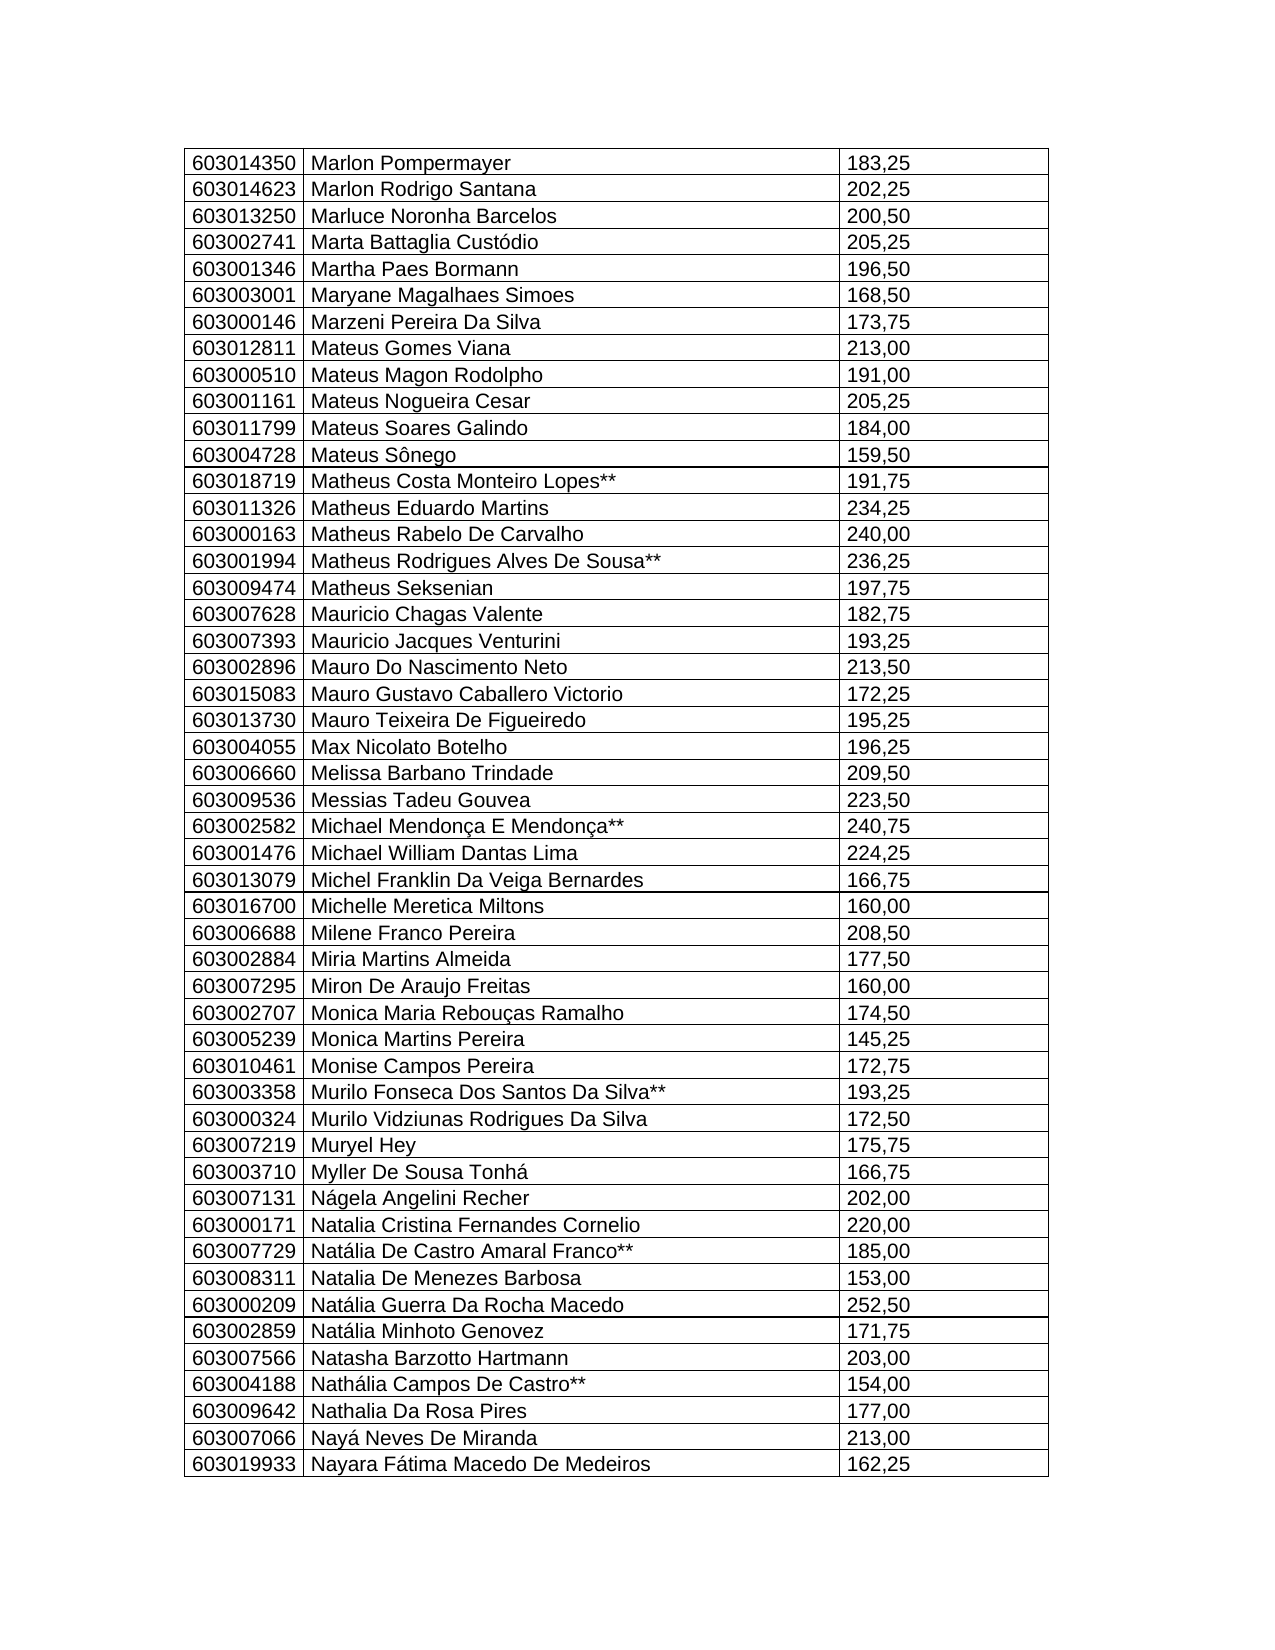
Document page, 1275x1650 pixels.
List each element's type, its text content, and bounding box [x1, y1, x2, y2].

table_cell Matheus Costa Monteiro Lopes** [304, 468, 839, 493]
table_cell 174,50 [840, 999, 1048, 1024]
table_cell Michel Franklin Da Veiga Bernardes [304, 866, 839, 891]
table_cell 197,75 [840, 574, 1048, 599]
table_cell Michael William Dantas Lima [304, 839, 839, 865]
table_cell 159,50 [840, 441, 1048, 466]
table_cell 603002707 [185, 999, 303, 1024]
table_cell 224,25 [840, 839, 1048, 865]
table_cell 220,00 [840, 1211, 1048, 1237]
table_cell Messias Tadeu Gouvea [304, 786, 839, 812]
table_cell Natasha Barzotto Hartmann [304, 1344, 839, 1369]
table_cell Mauricio Chagas Valente [304, 600, 839, 626]
table_cell Natália Minhoto Genovez [304, 1318, 839, 1343]
table_cell 603011799 [185, 414, 303, 440]
table_cell Nágela Angelini Recher [304, 1185, 839, 1210]
table_cell 603000209 [185, 1291, 303, 1316]
table_cell 205,25 [840, 229, 1048, 254]
table_cell Marlon Rodrigo Santana [304, 175, 839, 201]
table_cell Mateus Magon Rodolpho [304, 361, 839, 387]
table_cell Maryane Magalhaes Simoes [304, 282, 839, 307]
table_cell Nayá Neves De Miranda [304, 1424, 839, 1449]
table_cell 603013079 [185, 866, 303, 891]
table_cell 603007219 [185, 1132, 303, 1157]
table_cell Nayara Fátima Macedo De Medeiros [304, 1450, 839, 1476]
table_cell 193,25 [840, 627, 1048, 652]
table_cell 603007295 [185, 972, 303, 998]
table_cell 145,25 [840, 1025, 1048, 1051]
table_cell 603011326 [185, 494, 303, 519]
table_cell 603007066 [185, 1424, 303, 1449]
table_cell 168,50 [840, 282, 1048, 307]
table_cell 603008311 [185, 1264, 303, 1290]
table_cell 196,25 [840, 733, 1048, 759]
table_cell 603010461 [185, 1052, 303, 1077]
table_cell 191,00 [840, 361, 1048, 387]
table_cell Natalia Cristina Fernandes Cornelio [304, 1211, 839, 1237]
table_cell 603003358 [185, 1079, 303, 1104]
table_cell Mateus Nogueira Cesar [304, 388, 839, 413]
table_cell 236,25 [840, 547, 1048, 573]
table_cell 172,25 [840, 680, 1048, 706]
table_cell 185,00 [840, 1238, 1048, 1263]
table_cell 208,50 [840, 919, 1048, 944]
table_cell 603007131 [185, 1185, 303, 1210]
table_cell 603002896 [185, 654, 303, 679]
table_cell 603000510 [185, 361, 303, 387]
table_cell 603002582 [185, 813, 303, 838]
table_cell 603009642 [185, 1397, 303, 1423]
table_cell Max Nicolato Botelho [304, 733, 839, 759]
table_cell 603000146 [185, 308, 303, 334]
table_cell 166,75 [840, 866, 1048, 891]
table_cell 603006688 [185, 919, 303, 944]
table_cell 172,50 [840, 1105, 1048, 1131]
table_cell Melissa Barbano Trindade [304, 760, 839, 785]
table_cell Matheus Seksenian [304, 574, 839, 599]
table_cell 177,00 [840, 1397, 1048, 1423]
table_cell 603007566 [185, 1344, 303, 1369]
table_cell 603004728 [185, 441, 303, 466]
table_cell 603005239 [185, 1025, 303, 1051]
table_cell Monica Maria Rebouças Ramalho [304, 999, 839, 1024]
table_cell 603019933 [185, 1450, 303, 1476]
table_cell 160,00 [840, 972, 1048, 998]
table_cell Mateus Sônego [304, 441, 839, 466]
table_cell 184,00 [840, 414, 1048, 440]
table_cell 603009536 [185, 786, 303, 812]
table_cell Miria Martins Almeida [304, 946, 839, 971]
table_cell 171,75 [840, 1318, 1048, 1343]
table_cell Michael Mendonça E Mendonça** [304, 813, 839, 838]
table_cell 205,25 [840, 388, 1048, 413]
table_cell 603018719 [185, 468, 303, 493]
table_cell 603000171 [185, 1211, 303, 1237]
table_cell Mauro Do Nascimento Neto [304, 654, 839, 679]
table_cell Nathália Campos De Castro** [304, 1371, 839, 1396]
table_cell 191,75 [840, 468, 1048, 493]
table_cell 603009474 [185, 574, 303, 599]
table_cell 153,00 [840, 1264, 1048, 1290]
table_cell Marluce Noronha Barcelos [304, 202, 839, 227]
table_cell Michelle Meretica Miltons [304, 893, 839, 918]
table_cell 603012811 [185, 335, 303, 360]
table_cell 240,00 [840, 521, 1048, 546]
table_cell Murilo Vidziunas Rodrigues Da Silva [304, 1105, 839, 1131]
table_cell 603016700 [185, 893, 303, 918]
table_cell Mauro Gustavo Caballero Victorio [304, 680, 839, 706]
table_cell 213,00 [840, 335, 1048, 360]
table_cell 603014623 [185, 175, 303, 201]
table_cell 213,00 [840, 1424, 1048, 1449]
table_cell Nathalia Da Rosa Pires [304, 1397, 839, 1423]
table_cell 603003001 [185, 282, 303, 307]
table_cell 200,50 [840, 202, 1048, 227]
table_cell 196,50 [840, 255, 1048, 281]
table_cell Monica Martins Pereira [304, 1025, 839, 1051]
table_cell 160,00 [840, 893, 1048, 918]
table_cell 182,75 [840, 600, 1048, 626]
table_cell 193,25 [840, 1079, 1048, 1104]
table_cell Marzeni Pereira Da Silva [304, 308, 839, 334]
table_cell 175,75 [840, 1132, 1048, 1157]
table_cell 603002741 [185, 229, 303, 254]
table_cell 603002859 [185, 1318, 303, 1343]
table_cell Milene Franco Pereira [304, 919, 839, 944]
table_cell 603013730 [185, 707, 303, 732]
table_cell 603004188 [185, 1371, 303, 1396]
table_cell 603015083 [185, 680, 303, 706]
table_cell Myller De Sousa Tonhá [304, 1158, 839, 1184]
table_cell 177,50 [840, 946, 1048, 971]
table_cell 195,25 [840, 707, 1048, 732]
table_cell 603001161 [185, 388, 303, 413]
table_cell Marta Battaglia Custódio [304, 229, 839, 254]
table_cell Monise Campos Pereira [304, 1052, 839, 1077]
table_cell Matheus Eduardo Martins [304, 494, 839, 519]
table_cell Matheus Rabelo De Carvalho [304, 521, 839, 546]
table_cell 603013250 [185, 202, 303, 227]
table_cell 162,25 [840, 1450, 1048, 1476]
table_cell Mateus Soares Galindo [304, 414, 839, 440]
table_cell 603014350 [185, 149, 303, 174]
table_cell Mauricio Jacques Venturini [304, 627, 839, 652]
table_cell 172,75 [840, 1052, 1048, 1077]
table_cell Mauro Teixeira De Figueiredo [304, 707, 839, 732]
table_cell 603000324 [185, 1105, 303, 1131]
table_cell 603007393 [185, 627, 303, 652]
table_cell 603000163 [185, 521, 303, 546]
table_cell 603001476 [185, 839, 303, 865]
table_cell 203,00 [840, 1344, 1048, 1369]
table_cell 223,50 [840, 786, 1048, 812]
table_cell 603001994 [185, 547, 303, 573]
table_cell Natalia De Menezes Barbosa [304, 1264, 839, 1290]
table_cell 166,75 [840, 1158, 1048, 1184]
table_cell 603004055 [185, 733, 303, 759]
table_cell 213,50 [840, 654, 1048, 679]
table_cell Natália De Castro Amaral Franco** [304, 1238, 839, 1263]
table_cell Marlon Pompermayer [304, 149, 839, 174]
table_cell 252,50 [840, 1291, 1048, 1316]
table_cell 603006660 [185, 760, 303, 785]
table_cell 183,25 [840, 149, 1048, 174]
table_cell 154,00 [840, 1371, 1048, 1396]
table_cell 202,25 [840, 175, 1048, 201]
table_cell Muryel Hey [304, 1132, 839, 1157]
table_cell 603002884 [185, 946, 303, 971]
table_cell 603001346 [185, 255, 303, 281]
table_cell Natália Guerra Da Rocha Macedo [304, 1291, 839, 1316]
table_cell Miron De Araujo Freitas [304, 972, 839, 998]
table_cell Martha Paes Bormann [304, 255, 839, 281]
table_cell Murilo Fonseca Dos Santos Da Silva** [304, 1079, 839, 1104]
table_cell 603007628 [185, 600, 303, 626]
table_cell 202,00 [840, 1185, 1048, 1210]
table_cell 234,25 [840, 494, 1048, 519]
table_cell Mateus Gomes Viana [304, 335, 839, 360]
table_cell Matheus Rodrigues Alves De Sousa** [304, 547, 839, 573]
table_cell 603003710 [185, 1158, 303, 1184]
table_cell 603007729 [185, 1238, 303, 1263]
table_cell 240,75 [840, 813, 1048, 838]
table_cell 209,50 [840, 760, 1048, 785]
table_cell 173,75 [840, 308, 1048, 334]
